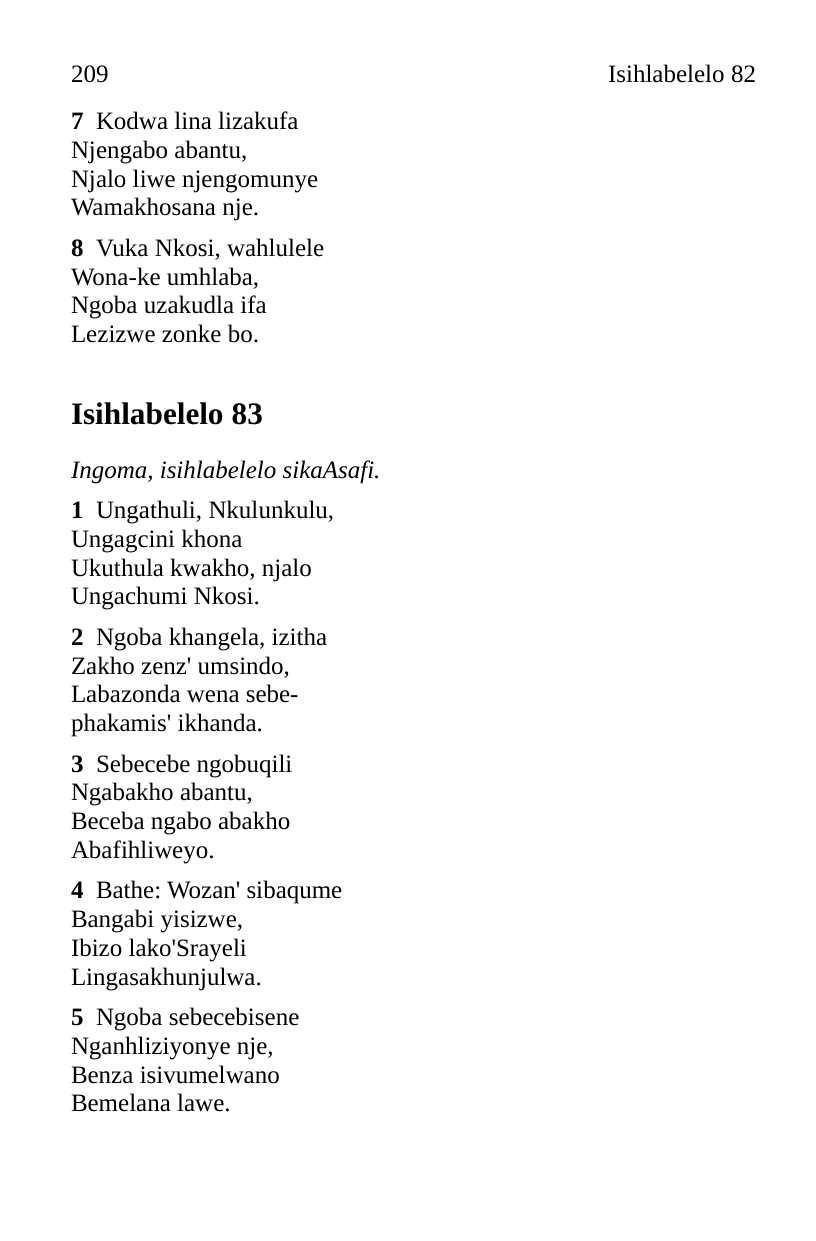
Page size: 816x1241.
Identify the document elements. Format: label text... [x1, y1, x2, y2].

text 5 Ngoba sebecebisene [71, 1002, 756, 1031]
text Isihlabelelo 83 [71, 395, 756, 431]
text 8 Vuka Nkosi, wahlulele [71, 233, 756, 262]
text Ngoba uzakudla ifa [71, 291, 756, 319]
text Ibizo lako'Srayeli [71, 933, 756, 962]
text Ungagcini khona [71, 524, 756, 553]
text 4 Bathe: Wozan' sibaqume [71, 876, 756, 904]
text Njalo liwe njengomunye [71, 164, 756, 192]
text Njengabo abantu, [71, 135, 756, 164]
text Benza isivumelwano [71, 1060, 756, 1088]
text Ingoma, isihlabelelo sikaAsafi. [71, 455, 756, 483]
text Abafihliweyo. [71, 835, 756, 864]
text Bemelana lawe. [71, 1088, 756, 1117]
text Zakho zenz' umsindo, [71, 651, 756, 679]
text Lezizwe zonke bo. [71, 319, 756, 348]
text Beceba ngabo abakho [71, 806, 756, 835]
text 3 Sebecebe ngobuqili [71, 749, 756, 777]
text 7 Kodwa lina lizakufa [71, 106, 756, 135]
text Wona-ke umhlaba, [71, 262, 756, 291]
text 2 Ngoba khangela, izitha [71, 622, 756, 651]
text Ngabakho abantu, [71, 777, 756, 806]
text phakamis' ikhanda. [71, 708, 756, 737]
text Lingasakhunjulwa. [71, 962, 756, 991]
text Nganhliziyonye nje, [71, 1031, 756, 1060]
text 1 Ungathuli, Nkulunkulu, [71, 495, 756, 524]
text Ukuthula kwakho, njalo [71, 553, 756, 581]
text Wamakhosana nje. [71, 192, 756, 221]
text Ungachumi Nkosi. [71, 581, 756, 610]
text Labazonda wena sebe- [71, 679, 756, 708]
text Bangabi yisizwe, [71, 904, 756, 933]
